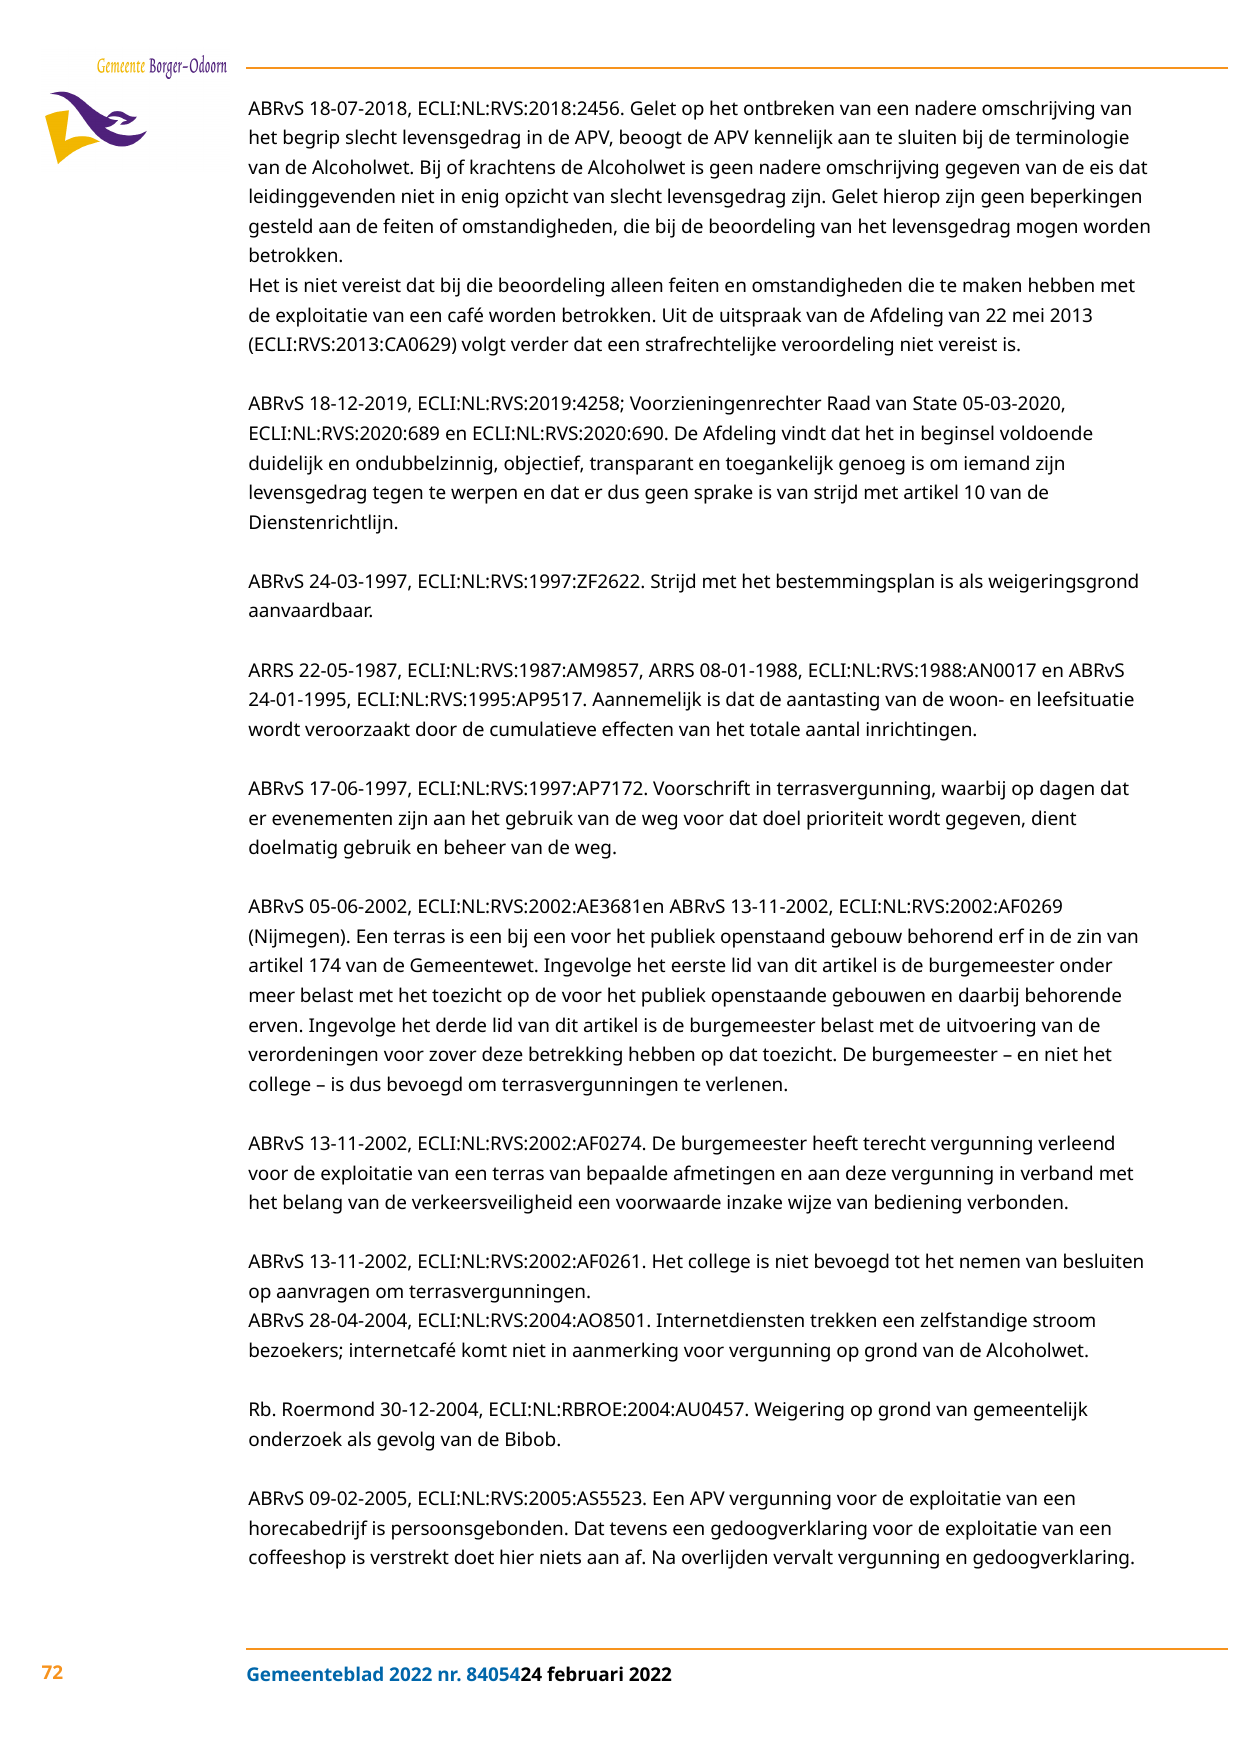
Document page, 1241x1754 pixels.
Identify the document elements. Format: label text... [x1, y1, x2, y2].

text ABRvS 13-11-2002, ECLI:NL:RVS:2002:AF0261. Het college is niet bevoegd tot het nemen van besluiten op aanvragen om terrasvergunningen. [248, 1248, 1152, 1304]
picture [41, 47, 231, 172]
text ABRvS 13-11-2002, ECLI:NL:RVS:2002:AF0274. De burgemeester heeft terecht vergunning verleend voor de exploitatie van een terras van bepaalde afmetingen en aan deze vergunning in verband met het belang van de verkeersveiligheid een voorwaarde inzake wijze van bediening verbonden. [248, 1130, 1152, 1215]
text ABRvS 24-03-1997, ECLI:NL:RVS:1997:ZF2622. Strijd met het bestemmingsplan is als weigeringsgrond aanvaardbaar. [248, 568, 1152, 623]
text ABRvS 18-12-2019, ECLI:NL:RVS:2019:4258; Voorzieningenrechter Raad van State 05-03-2020, ECLI:NL:RVS:2020:689 en ECLI:NL:RVS:2020:690. De Afdeling vindt dat het in beginsel voldoende duidelijk en ondubbelzinnig, objectief, transparant en toegankelijk genoeg is om iemand zijn levensgedrag tegen te werpen en dat er dus geen sprake is van strijd met artikel 10 van de Dienstenrichtlijn. [248, 391, 1152, 535]
text ABRvS 18-07-2018, ECLI:NL:RVS:2018:2456. Gelet op het ontbreken van een nadere omschrijving van het begrip slecht levensgedrag in de APV, beoogt de APV kennelijk aan te sluiten bij de terminologie van de Alcoholwet. Bij of krachtens de Alcoholwet is geen nadere omschrijving gegeven van de eis dat leidinggevenden niet in enig opzicht van slecht levensgedrag zijn. Gelet hierop zijn geen beperkingen gesteld aan de feiten of omstandigheden, die bij de beoordeling van het levensgedrag mogen worden betrokken. [248, 95, 1152, 268]
text ABRvS 17-06-1997, ECLI:NL:RVS:1997:AP7172. Voorschrift in terrasvergunning, waarbij op dagen dat er evenementen zijn aan het gebruik van de weg voor dat doel prioriteit wordt gegeven, dient doelmatig gebruik en beheer van de weg. [248, 775, 1152, 860]
text ABRvS 09-02-2005, ECLI:NL:RVS:2005:AS5523. Een APV vergunning voor de exploitatie van een horecabedrijf is persoonsgebonden. Dat tevens een gedoogverklaring voor de exploitatie van een coffeeshop is verstrekt doet hier niets aan af. Na overlijden vervalt vergunning en gedoogverklaring. [248, 1485, 1152, 1570]
text ARRS 22-05-1987, ECLI:NL:RVS:1987:AM9857, ARRS 08-01-1988, ECLI:NL:RVS:1988:AN0017 en ABRvS 24-01-1995, ECLI:NL:RVS:1995:AP9517. Aannemelijk is dat de aantasting van de woon- en leefsituatie wordt veroorzaakt door de cumulatieve effecten van het totale aantal inrichtingen. [248, 657, 1152, 742]
text Rb. Roermond 30-12-2004, ECLI:NL:RBROE:2004:AU0457. Weigering op grond van gemeentelijk onderzoek als gevolg van de Bibob. [248, 1396, 1152, 1452]
text ABRvS 28-04-2004, ECLI:NL:RVS:2004:AO8501. Internetdiensten trekken een zelfstandige stroom bezoekers; internetcafé komt niet in aanmerking voor vergunning op grond van de Alcoholwet. [248, 1308, 1152, 1363]
text Het is niet vereist dat bij die beoordeling alleen feiten en omstandigheden die te maken hebben met de exploitatie van een café worden betrokken. Uit de uitspraak van de Afdeling van 22 mei 2013 (ECLI:RVS:2013:CA0629) volgt verder dat een strafrechtelijke veroordeling niet vereist is. [248, 272, 1152, 357]
text ABRvS 05-06-2002, ECLI:NL:RVS:2002:AE3681en ABRvS 13-11-2002, ECLI:NL:RVS:2002:AF0269 (Nijmegen). Een terras is een bij een voor het publiek openstaand gebouw behorend erf in de zin van artikel 174 van de Gemeentewet. Ingevolge het eerste lid van dit artikel is de burgemeester onder meer belast met het toezicht op de voor het publiek openstaande gebouwen en daarbij behorende erven. Ingevolge het derde lid van dit artikel is de burgemeester belast met de uitvoering van de verordeningen voor zover deze betrekking hebben op dat toezicht. De burgemeester – en niet het college – is dus bevoegd om terrasvergunningen te verlenen. [248, 893, 1152, 1097]
